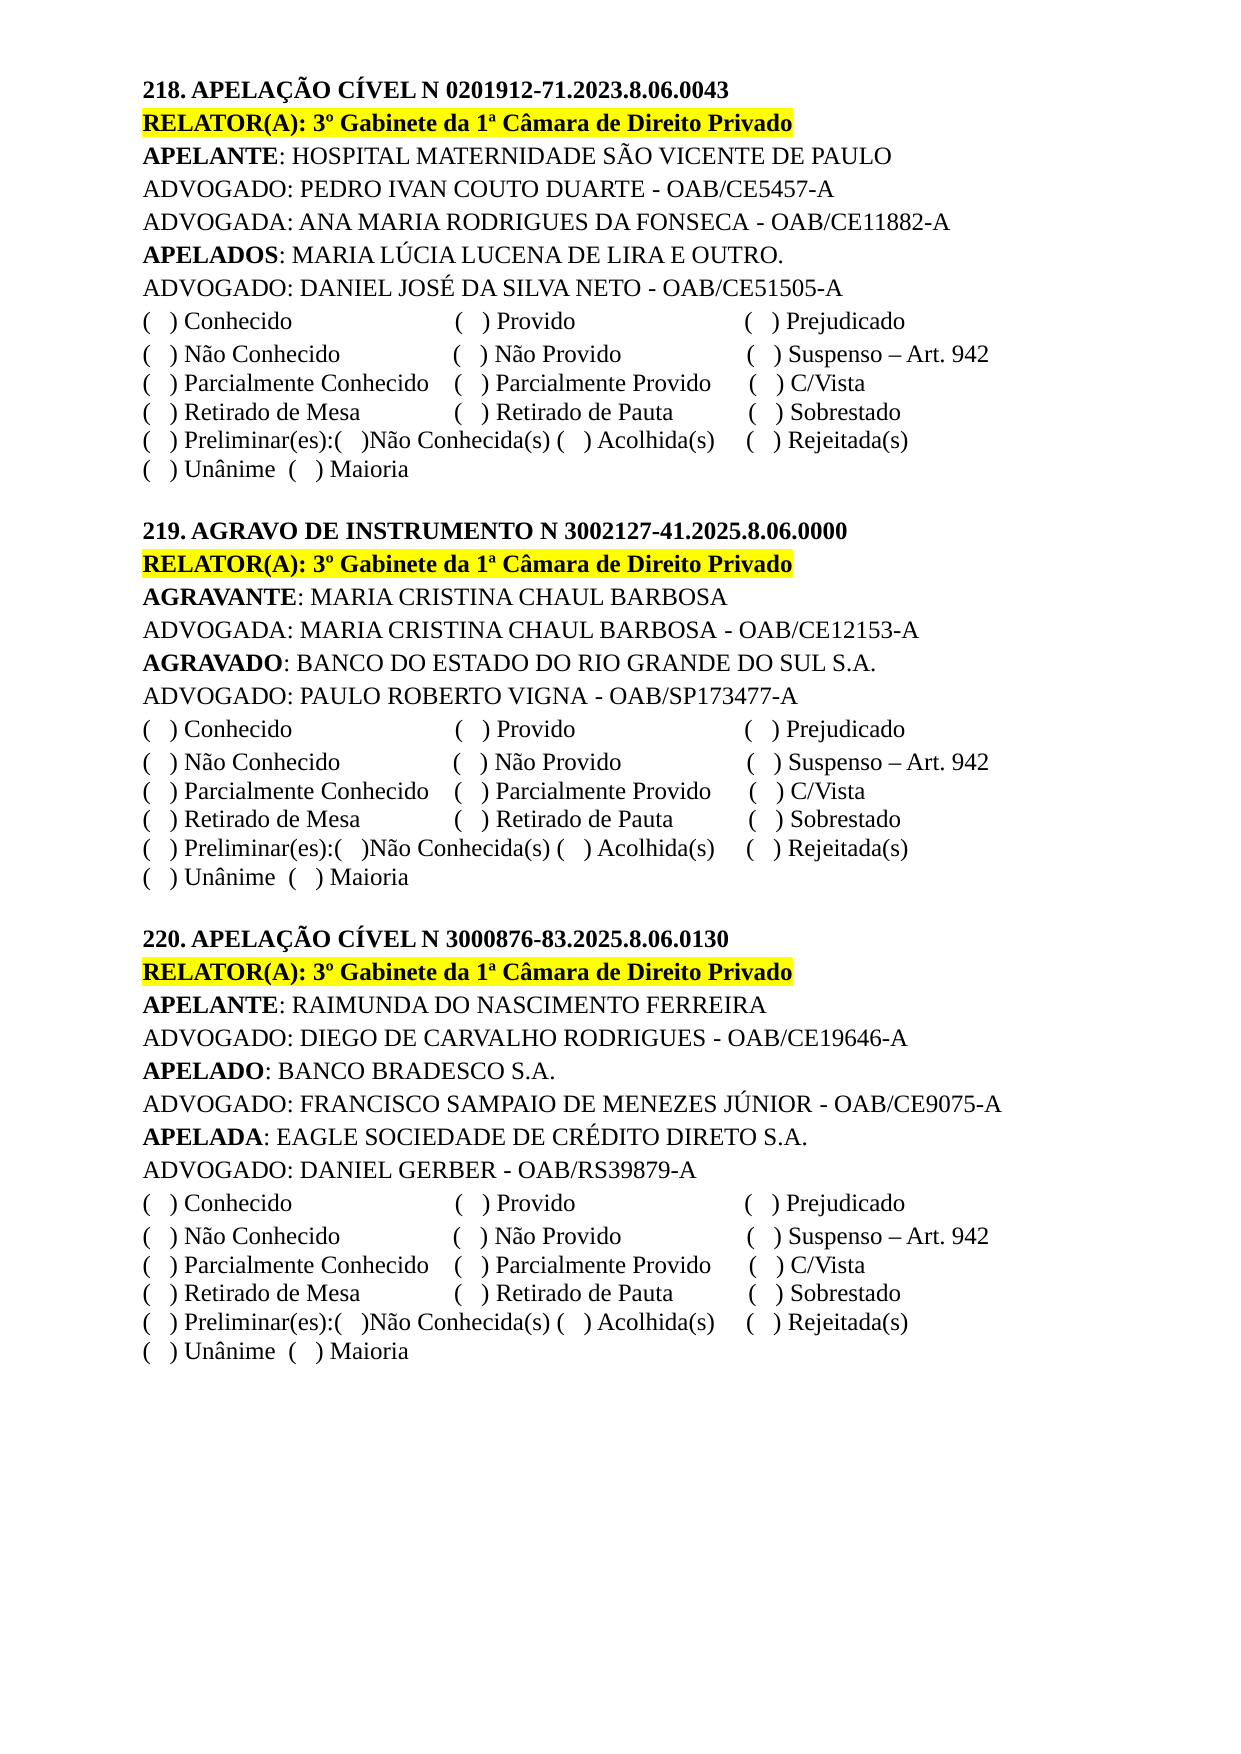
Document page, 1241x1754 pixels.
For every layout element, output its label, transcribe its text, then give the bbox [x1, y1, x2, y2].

text ( ) Parcialmente Conhecido ( ) Parcialmente Provido ( ) C/Vista [142, 776, 1158, 804]
text ( ) Retirado de Mesa ( ) Retirado de Pauta ( ) Sobrestado [142, 1278, 1158, 1307]
text 218. APELAÇÃO CÍVEL N 0201912-71.2023.8.06.0043 RELATOR(A): 3º Gabinete da 1ª Câmara de Direito Privado APELANTE: HOSPITAL MATERNIDADE SÃO VICENTE DE PAULO ADVOGADO: PEDRO IVAN COUTO DUARTE - OAB/CE5457-A ADVOGADA: ANA MARIA RODRIGUES DA FONSECA - OAB/CE11882-A APELADOS: MARIA LÚCIA LUCENA DE LIRA E OUTRO. ADVOGADO: DANIEL JOSÉ DA SILVA NETO - OAB/CE51505-A ( ) Conhecido ( ) Provido ( ) Prejudicado [142, 75, 1141, 335]
text ( ) Unânime ( ) Maioria [142, 1336, 1158, 1365]
text ( ) Preliminar(es):( )Não Conhecida(s) ( ) Acolhida(s) ( ) Rejeitada(s) [142, 425, 1158, 454]
text 220. APELAÇÃO CÍVEL N 3000876-83.2025.8.06.0130 RELATOR(A): 3º Gabinete da 1ª Câmara de Direito Privado APELANTE: RAIMUNDA DO NASCIMENTO FERREIRA ADVOGADO: DIEGO DE CARVALHO RODRIGUES - OAB/CE19646-A APELADO: BANCO BRADESCO S.A. ADVOGADO: FRANCISCO SAMPAIO DE MENEZES JÚNIOR - OAB/CE9075-A APELADA: EAGLE SOCIEDADE DE CRÉDITO DIRETO S.A. ADVOGADO: DANIEL GERBER - OAB/RS39879-A ( ) Conhecido ( ) Provido ( ) Prejudicado [142, 891, 1141, 1217]
text ( ) Não Conhecido ( ) Não Provido ( ) Suspenso – Art. 942 [142, 339, 1158, 368]
text ( ) Preliminar(es):( )Não Conhecida(s) ( ) Acolhida(s) ( ) Rejeitada(s) [142, 833, 1158, 862]
text ( ) Não Conhecido ( ) Não Provido ( ) Suspenso – Art. 942 [142, 747, 1158, 776]
text ( ) Preliminar(es):( )Não Conhecida(s) ( ) Acolhida(s) ( ) Rejeitada(s) [142, 1307, 1158, 1336]
text ( ) Parcialmente Conhecido ( ) Parcialmente Provido ( ) C/Vista [142, 1250, 1158, 1278]
text 219. AGRAVO DE INSTRUMENTO N 3002127-41.2025.8.06.0000 RELATOR(A): 3º Gabinete da 1ª Câmara de Direito Privado AGRAVANTE: MARIA CRISTINA CHAUL BARBOSA ADVOGADA: MARIA CRISTINA CHAUL BARBOSA - OAB/CE12153-A AGRAVADO: BANCO DO ESTADO DO RIO GRANDE DO SUL S.A. ADVOGADO: PAULO ROBERTO VIGNA - OAB/SP173477-A ( ) Conhecido ( ) Provido ( ) Prejudicado [142, 483, 1141, 743]
text ( ) Parcialmente Conhecido ( ) Parcialmente Provido ( ) C/Vista [142, 368, 1158, 397]
text ( ) Não Conhecido ( ) Não Provido ( ) Suspenso – Art. 942 [142, 1221, 1158, 1250]
text ( ) Retirado de Mesa ( ) Retirado de Pauta ( ) Sobrestado [142, 804, 1158, 833]
text ( ) Unânime ( ) Maioria [142, 862, 1158, 891]
text ( ) Unânime ( ) Maioria [142, 454, 1158, 483]
text ( ) Retirado de Mesa ( ) Retirado de Pauta ( ) Sobrestado [142, 397, 1158, 425]
